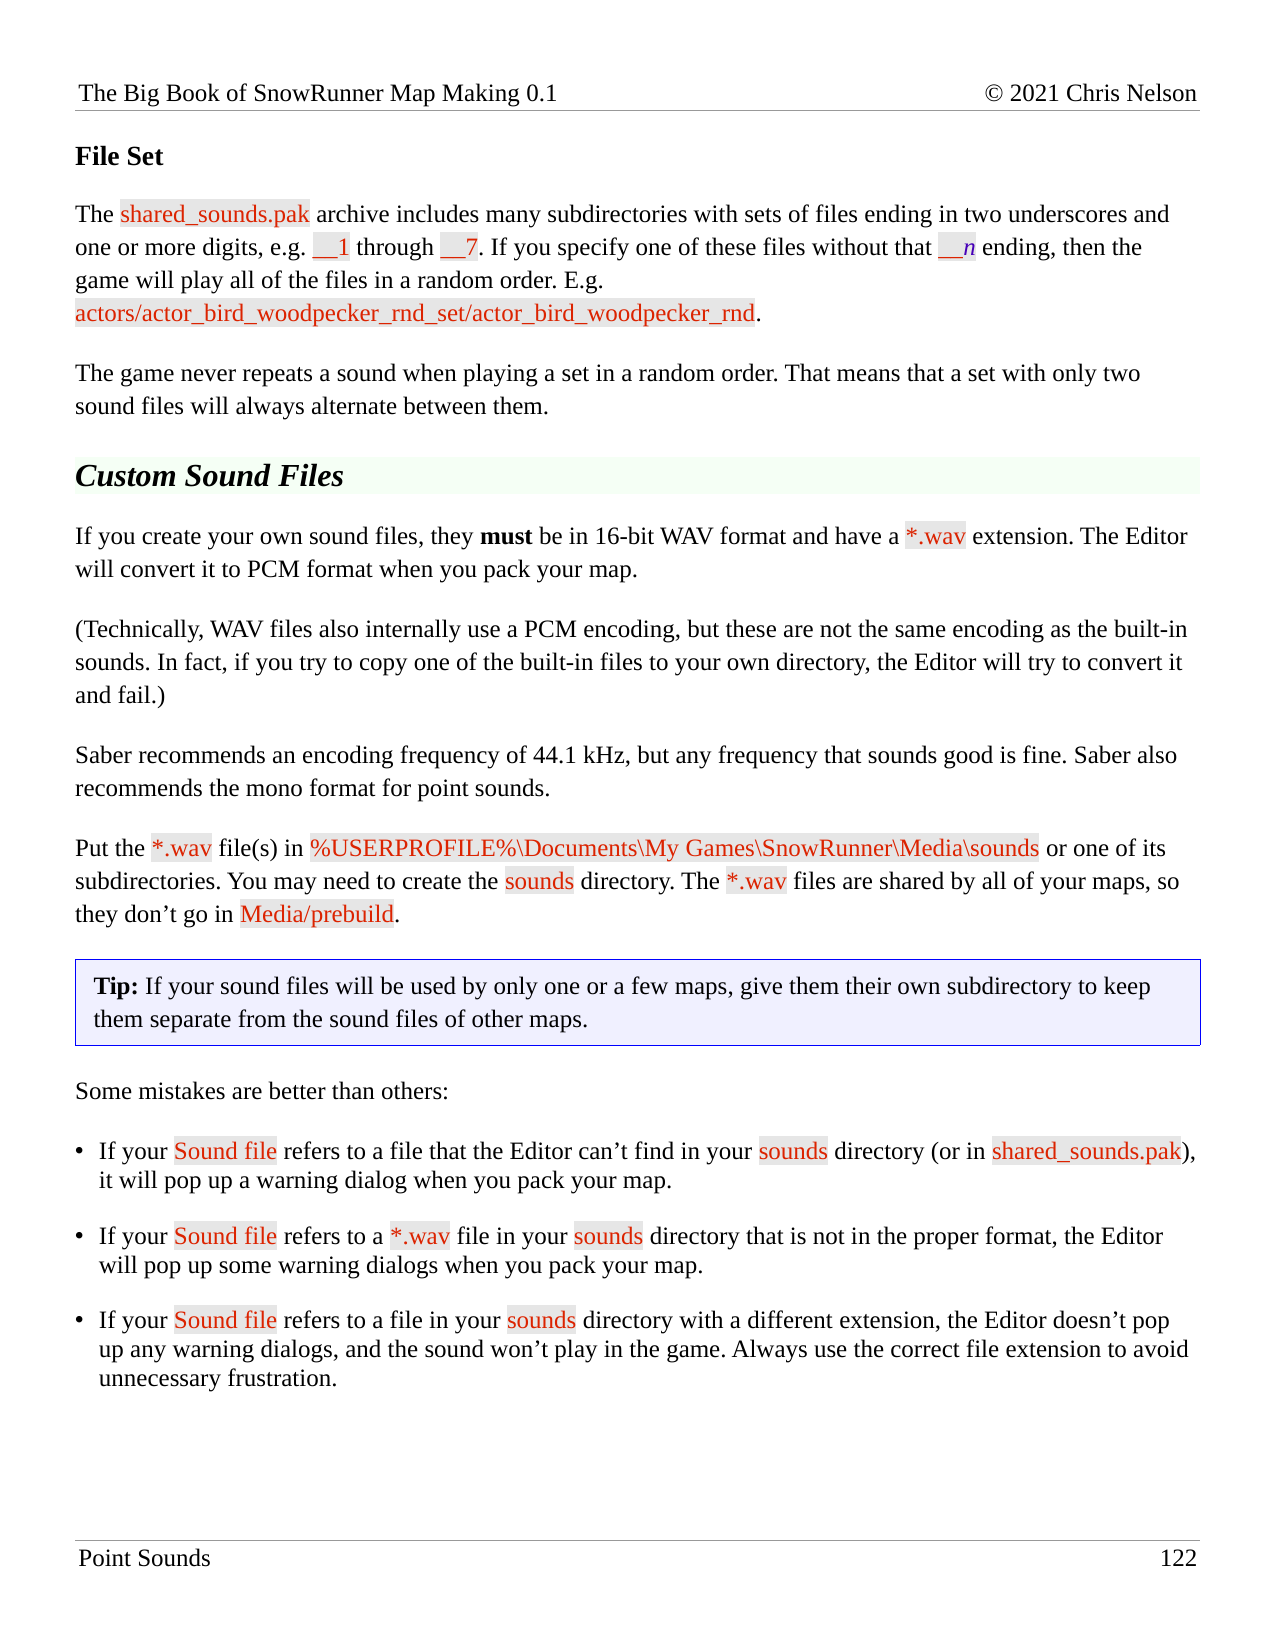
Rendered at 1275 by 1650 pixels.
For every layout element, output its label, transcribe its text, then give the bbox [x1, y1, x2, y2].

text Saber recommends an encoding frequency of 44.1 kHz, but any frequency that sounds good is fine. Saber also recommends the mono format for point sounds. [75, 740, 1200, 802]
subtitle Custom Sound Files [75, 457, 1200, 494]
list If your Sound file refers to a *.wav file in your sounds directory that is not in the proper format, the Editor will pop up some warning dialogs when you pack your map. [75, 1221, 1200, 1278]
text Put the *.wav file(s) in %USERPROFILE%\Documents\My Games\SnowRunner\Media\sounds or one of its subdirectories. You may need to create the sounds directory. The *.wav files are shared by all of your maps, so they don’t go in Media/prebuild. [75, 833, 1200, 928]
list If your Sound file refers to a file that the Editor can’t find in your sounds directory (or in shared_sounds.pak), it will pop up a warning dialog when you pack your map. [75, 1136, 1200, 1194]
subtitle File Set [75, 140, 1200, 172]
list If your Sound file refers to a file in your sounds directory with a different extension, the Editor doesn’t pop up any warning dialogs, and the sound won’t play in the game. Always use the correct file extension to avoid unnecessary frustration. [75, 1305, 1200, 1392]
text (Technically, WAV files also internally use a PCM encoding, but these are not the same encoding as the built-in sounds. In fact, if you try to copy one of the built-in files to your own directory, the Editor will try to convert it and fail.) [75, 614, 1200, 708]
list If your sound files will be used by only one or a few maps, give them their own subdirectory to keep them separate from the sound files of other maps. [76, 960, 1200, 1045]
text If you create your own sound files, they must be in 16-bit WAV format and have a *.wav extension. The Editor will convert it to PCM format when you pack your map. [75, 521, 1200, 582]
text Some mistakes are better than others: [75, 1076, 1200, 1105]
text The shared_sounds.pak archive includes many subdirectories with sets of files ending in two underscores and one or more digits, e.g. __1 through __7. If you specify one of these files without that __n ending, then the game will play all of the files in a random order. E.g. actors/actor_bird_woodpecker_rnd_set/actor_bird_woodpecker_rnd. [75, 199, 1200, 327]
text The game never repeats a sound when playing a set in a random order. That means that a set with only two sound files will always alternate between them. [75, 358, 1200, 419]
